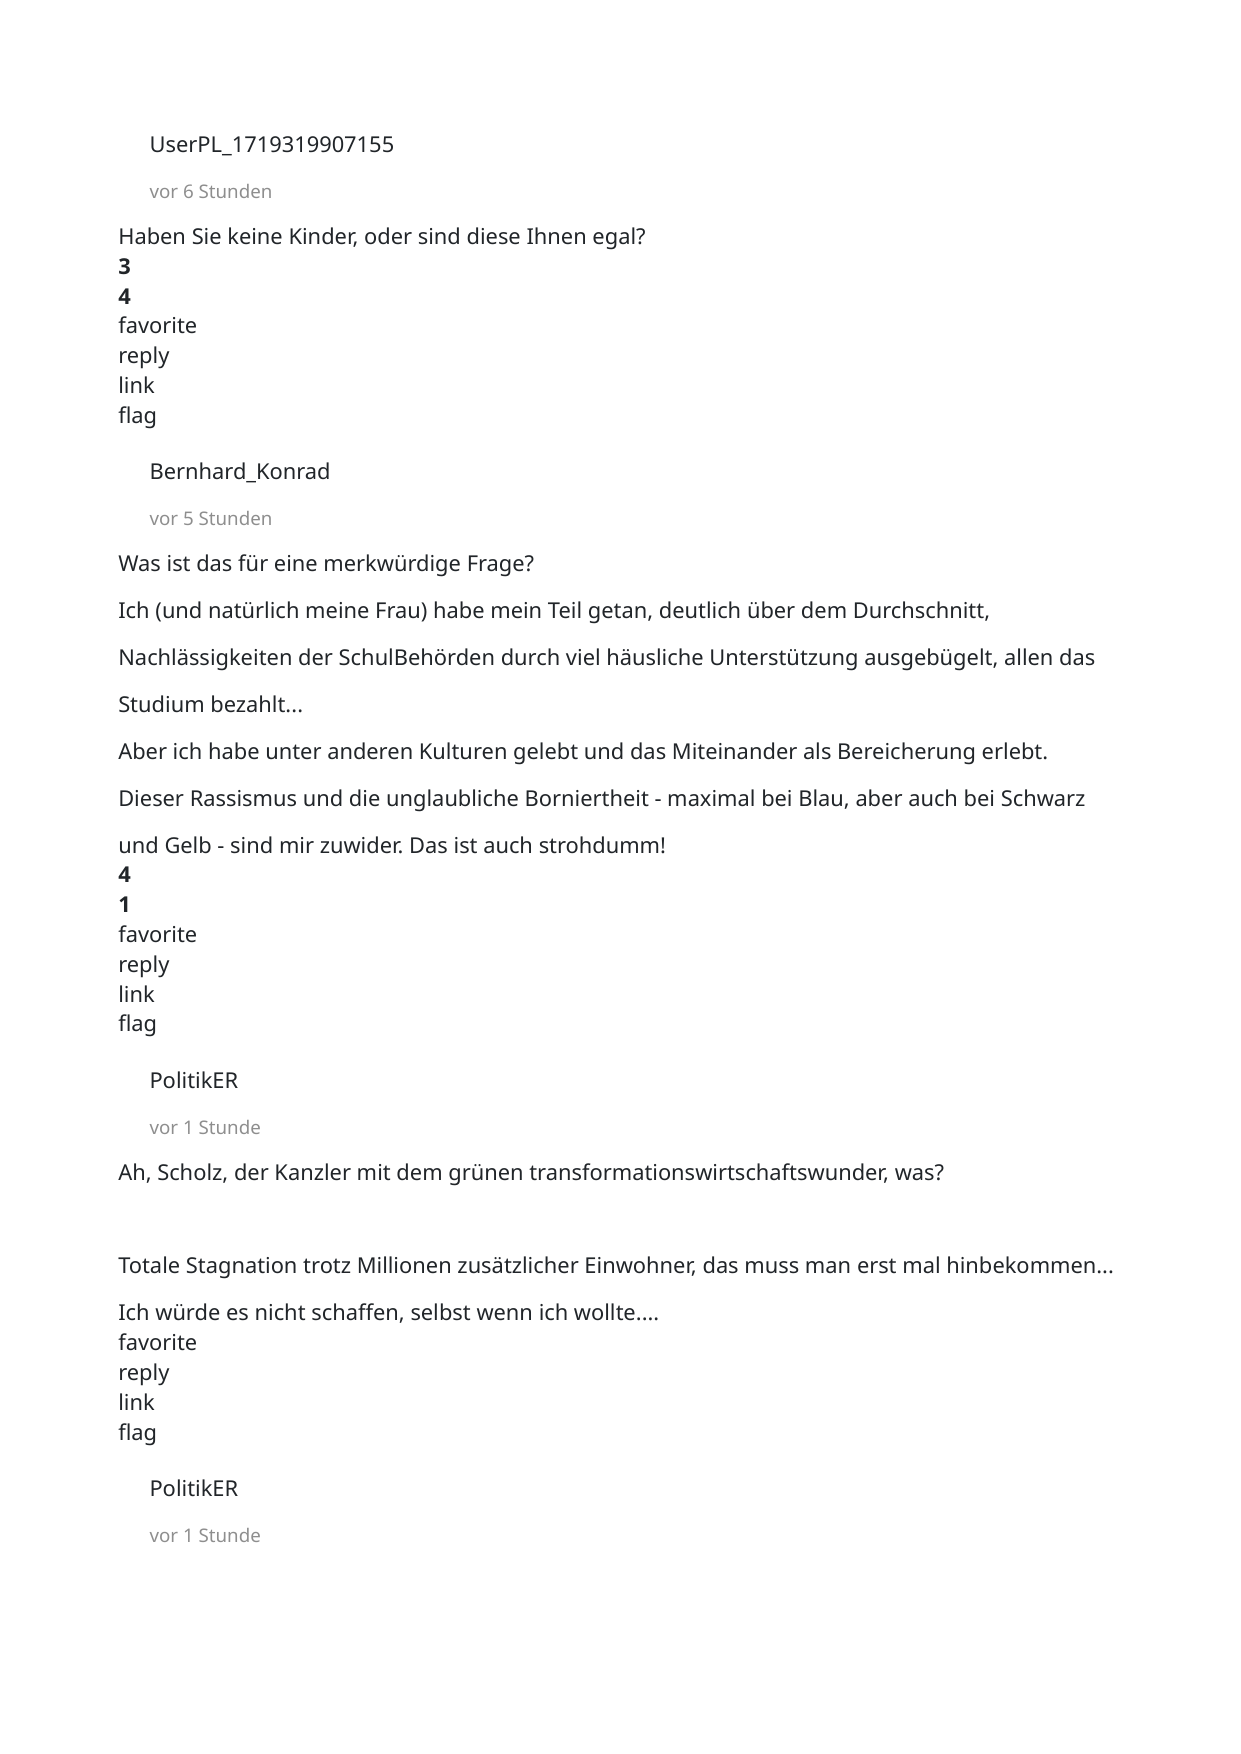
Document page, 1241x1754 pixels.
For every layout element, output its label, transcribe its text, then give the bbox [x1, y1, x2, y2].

text favorite [118, 311, 1122, 340]
text flag [118, 1417, 1122, 1446]
text PolitikER [149, 1462, 1114, 1503]
text reply [118, 340, 1122, 370]
text link [118, 978, 1122, 1008]
text 3 [118, 251, 1122, 281]
text vor 6 Stunden [149, 174, 1122, 204]
text Was ist das für eine merkwürdige Frage? Ich (und natürlich meine Frau) habe mein Teil getan, deutlich über dem Durchschnitt, Nachlässigkeiten der SchulBehörden durch viel häusliche Unterstützung ausgebügelt, allen das Studium bezahlt... Aber ich habe unter anderen Kulturen gelebt und das Miteinander als Bereicherung erlebt. Dieser Rassismus und die unglaubliche Borniertheit - maximal bei Blau, aber auch bei Schwarz und Gelb - sind mir zuwider. Das ist auch strohdumm! [118, 531, 1122, 859]
text reply [118, 949, 1122, 978]
text link [118, 370, 1122, 400]
text 4 [118, 859, 1122, 889]
text flag [118, 400, 1122, 430]
text favorite [118, 1327, 1122, 1357]
text Ah, Scholz, der Kanzler mit dem grünen transformationswirtschaftswunder, was? Totale Stagnation trotz Millionen zusätzlicher Einwohner, das muss man erst mal hinbekommen... Ich würde es nicht schaffen, selbst wenn ich wollte.... [118, 1140, 1122, 1327]
text Haben Sie keine Kinder, oder sind diese Ihnen egal? [118, 204, 1122, 251]
text 1 [118, 889, 1122, 919]
text vor 1 Stunde [149, 1518, 1122, 1548]
text link [118, 1387, 1122, 1417]
text favorite [118, 919, 1122, 949]
text vor 5 Stunden [149, 502, 1122, 531]
text 4 [118, 281, 1122, 311]
text Bernhard_Konrad [149, 445, 1114, 486]
text vor 1 Stunde [149, 1110, 1122, 1140]
text reply [118, 1357, 1122, 1387]
text PolitikER [149, 1054, 1114, 1094]
text UserPL_1719319907155 [149, 118, 1114, 159]
text flag [118, 1008, 1122, 1038]
